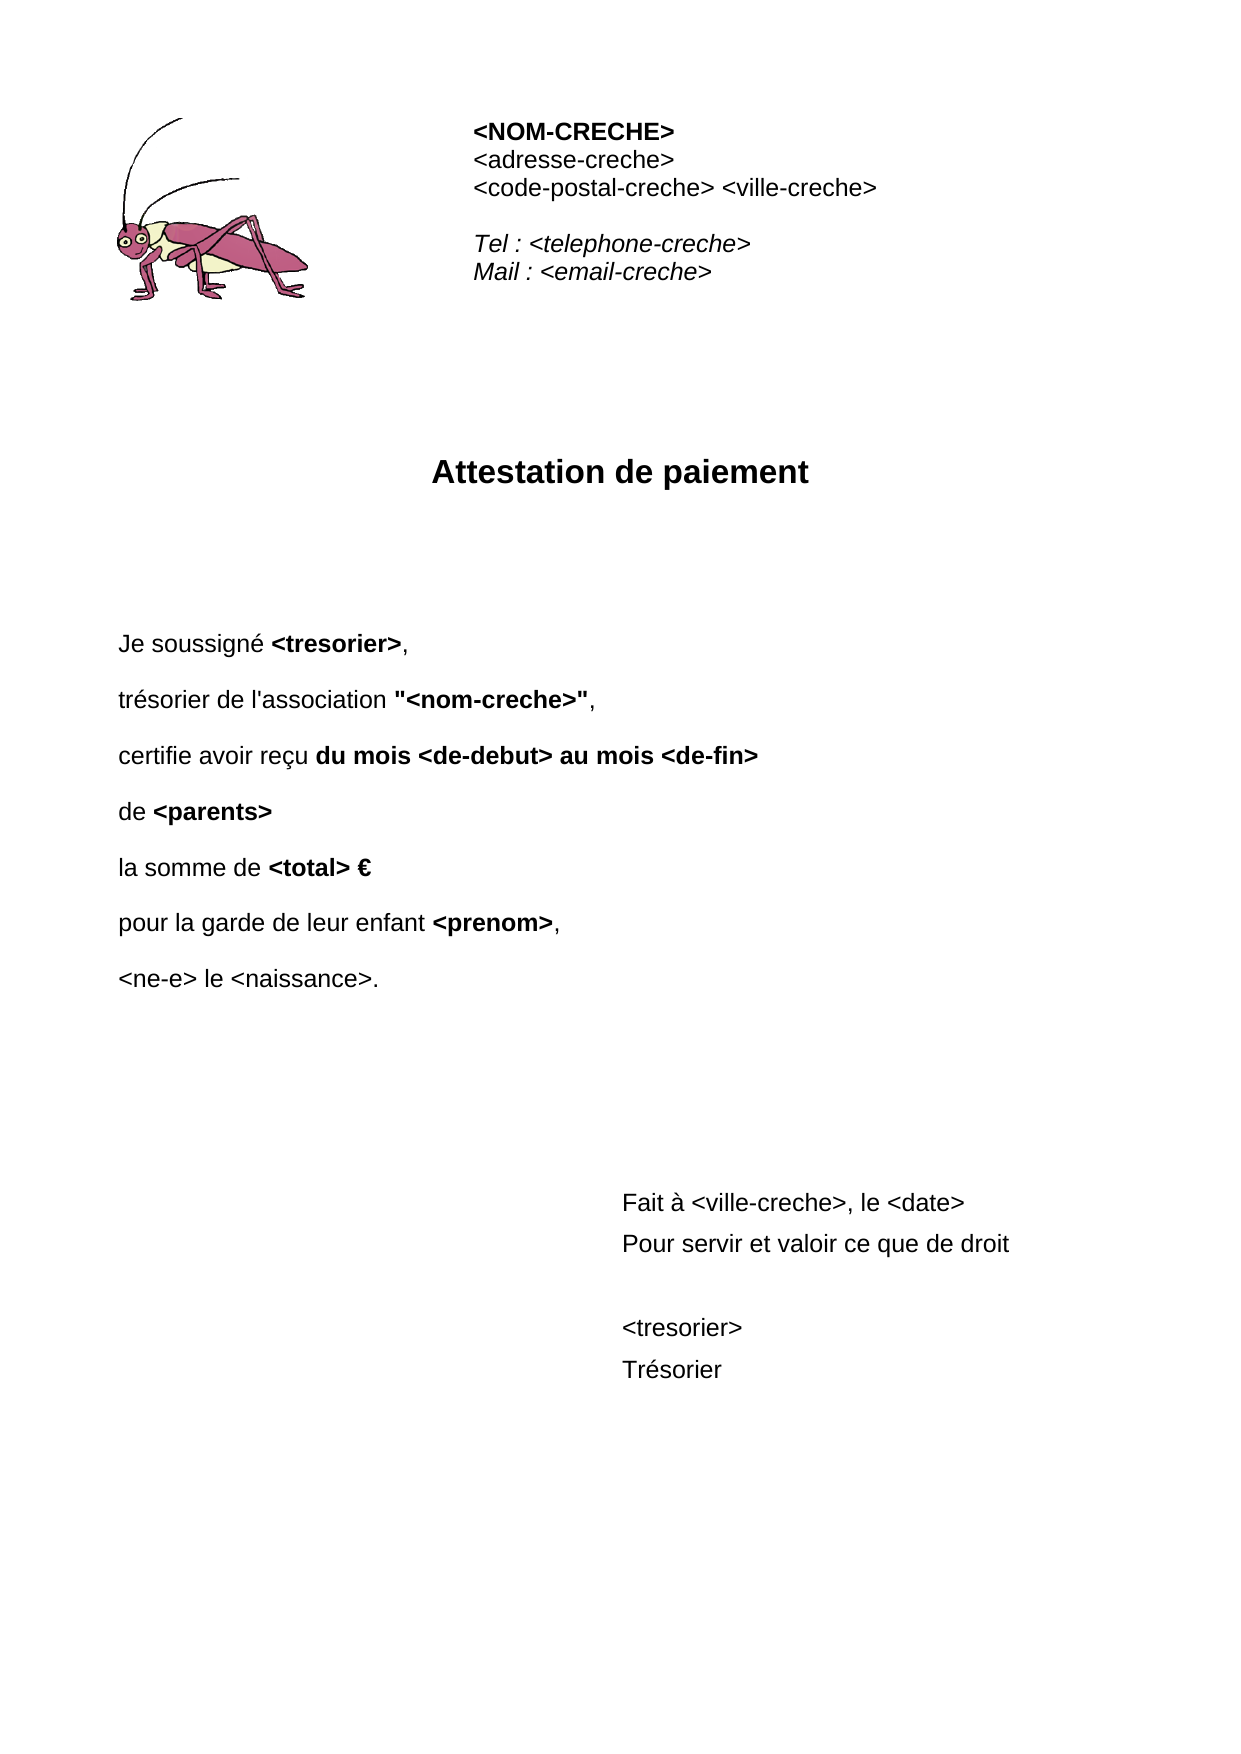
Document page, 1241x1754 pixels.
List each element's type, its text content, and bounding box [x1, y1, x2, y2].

text Tel : <telephone-creche> [308, 230, 1122, 258]
text <adresse-creche> [308, 146, 1122, 174]
text Fait à <ville-creche>, le <date> [118, 1188, 1122, 1216]
text pour la garde de leur enfant <prenom>, [118, 909, 1122, 937]
text <ne-e> le <naissance>. [118, 965, 1122, 993]
text Attestation de paiement [118, 453, 1122, 490]
text la somme de <total> € [118, 853, 1122, 881]
text certifie avoir reçu du mois <de-debut> au mois <de-fin> [118, 742, 1122, 769]
text <code-postal-creche> <ville-creche> [308, 174, 1122, 202]
text Mail : <email-creche> [308, 258, 1122, 286]
text Trésorier [118, 1356, 1122, 1384]
text trésorier de l'association "<nom-creche>", [118, 686, 1122, 714]
text Pour servir et valoir ce que de droit [118, 1230, 1122, 1258]
text Je soussigné <tresorier>, [118, 630, 1122, 658]
text de <parents> [118, 797, 1122, 825]
text <NOM-CRECHE> [308, 118, 1122, 146]
picture [117, 118, 308, 301]
text <tresorier> [118, 1314, 1122, 1342]
